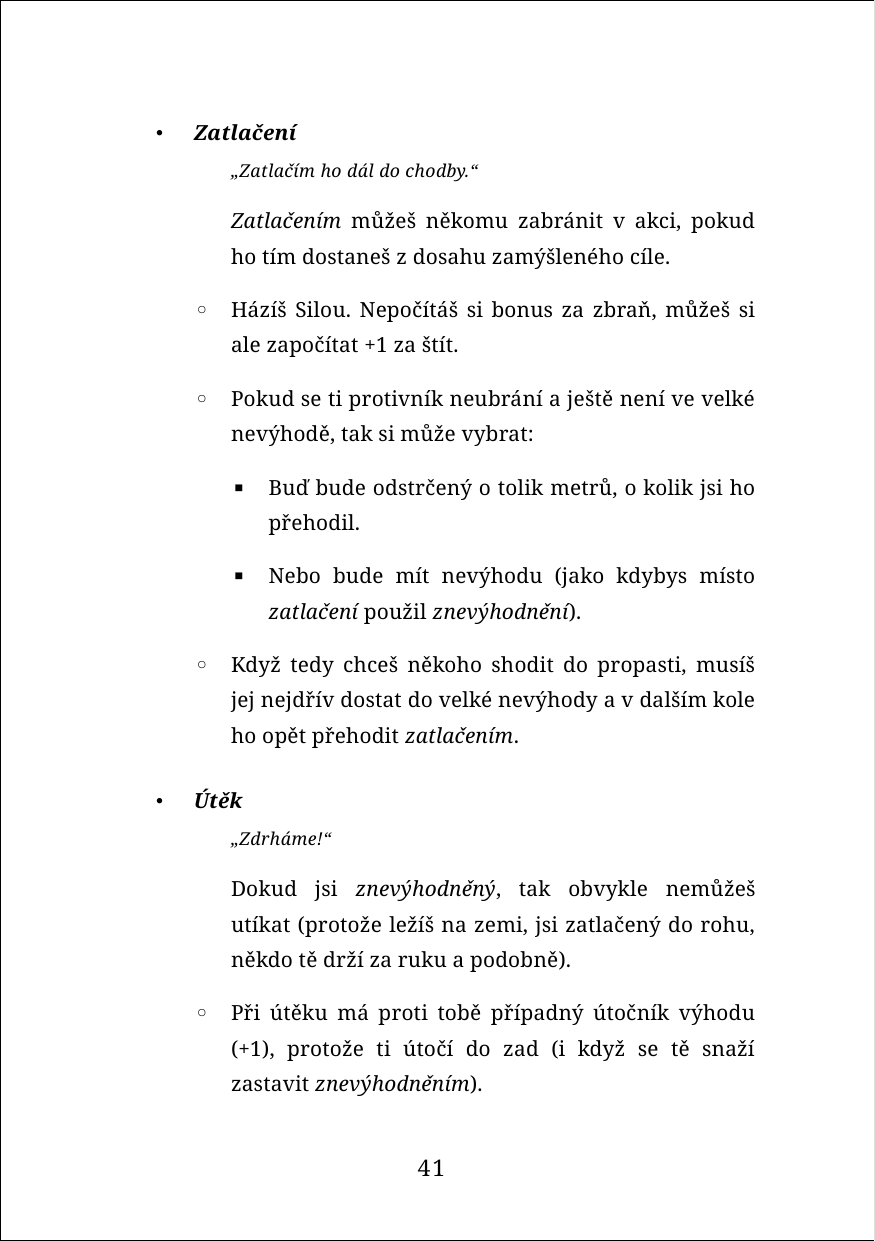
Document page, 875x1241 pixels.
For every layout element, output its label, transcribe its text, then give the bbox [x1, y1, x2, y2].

list „Zdrháme!“ [193, 826, 756, 851]
list Dokud jsi znevýhodněný, tak obvykle nemůžeš utíkat (protože ležíš na zemi, jsi zatlačený do rohu, někdo tě drží za ruku a podobně). [193, 874, 756, 974]
list Buď bude odstrčený o tolik metrů, o kolik jsi ho přehodil. [231, 473, 756, 537]
list Když tedy chceš někoho shodit do propasti, musíš jej nejdřív dostat do velké nevýhody a v dalším kole ho opět přehodit zatlačením. [193, 650, 756, 749]
list Pokud se ti protivník neubrání a ještě není ve velké nevýhodě, tak si může vybrat: [193, 384, 756, 448]
subtitle Útěk [156, 786, 756, 814]
list Při útěku má proti tobě případný útočník výhodu (+1), protože ti útočí do zad (i když se tě snaží zastavit znevýhodněním). [193, 998, 756, 1098]
subtitle Zatlačení [156, 118, 756, 147]
list „Zatlačím ho dál do chodby.“ [193, 158, 756, 183]
list Nebo bude mít nevýhodu (jako kdybys místo zatlačení použil znevýhodnění). [231, 561, 756, 625]
list Házíš Silou. Nepočítáš si bonus za zbraň, můžeš si ale započítat +1 za štít. [193, 295, 756, 359]
list Zatlačením můžeš někomu zabránit v akci, pokud ho tím dostaneš z dosahu zamýšleného cíle. [193, 206, 756, 270]
